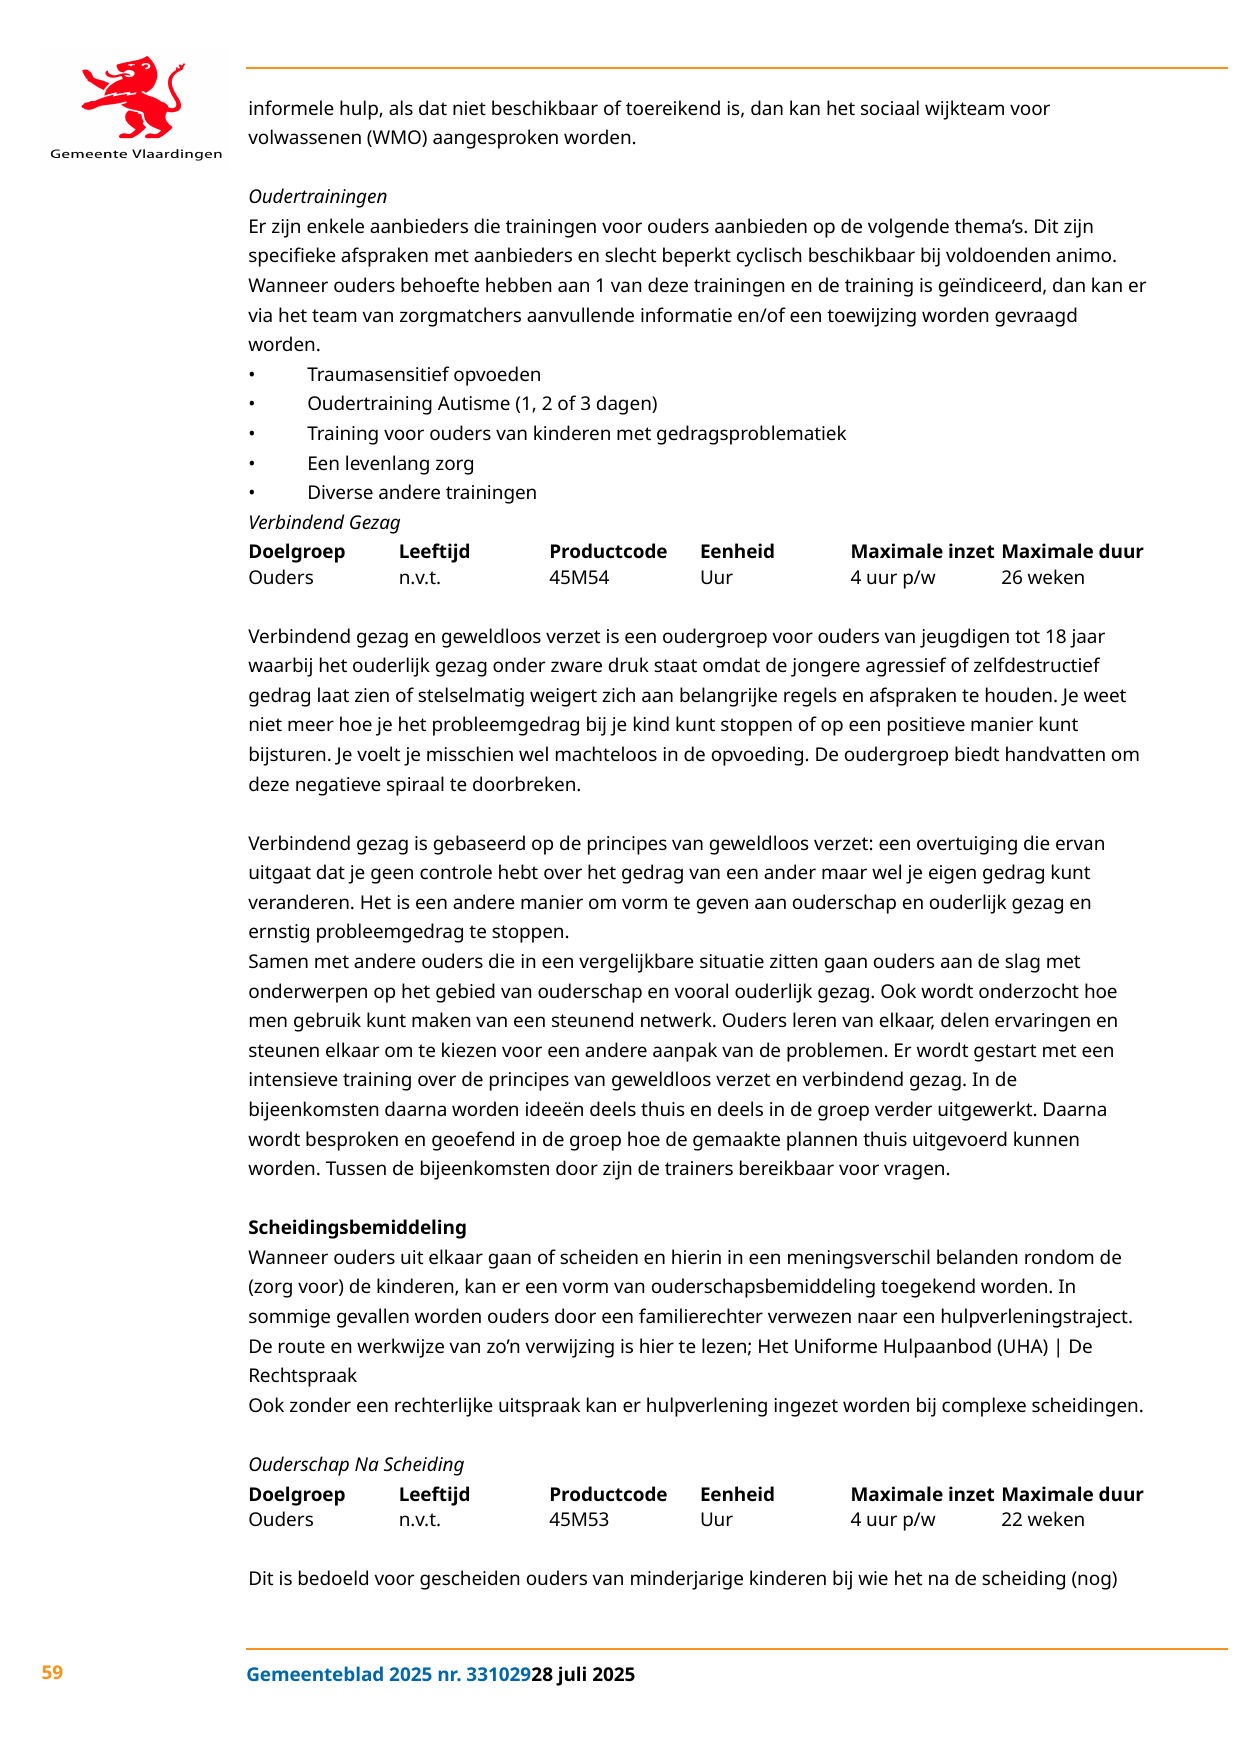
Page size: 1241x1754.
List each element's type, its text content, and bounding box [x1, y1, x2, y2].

table_header Productcode [549, 539, 700, 564]
list Training voor ouders van kinderen met gedragsproblematiek [248, 420, 1152, 446]
list Oudertraining Autisme (1, 2 of 3 dagen) [248, 391, 1152, 416]
table_cell n.v.t. [399, 1507, 549, 1532]
table_header Maximale inzet [850, 539, 1001, 564]
table_cell Ouders [248, 564, 398, 590]
picture [41, 47, 231, 172]
table_cell Uur [700, 564, 850, 590]
table_header Maximale duur [1001, 1481, 1152, 1507]
table_cell 45M54 [549, 564, 700, 590]
table_header Leeftijd [399, 539, 549, 564]
text Er zijn enkele aanbieders die trainingen voor ouders aanbieden op de volgende thema’s. Dit zijn specifieke afspraken met aanbieders en slecht beperkt cyclisch beschikbaar bij voldoenden animo. Wanneer ouders behoefte hebben aan 1 van deze trainingen en de training is geïndiceerd, dan kan er via het team van zorgmatchers aanvullende informatie en/of een toewijzing worden gevraagd worden. [248, 213, 1152, 357]
text Ouderschap Na Scheiding [248, 1451, 1152, 1477]
table_header Maximale duur [1001, 539, 1152, 564]
table_header Doelgroep [248, 539, 398, 564]
table_cell 26 weken [1001, 564, 1152, 590]
text Verbindend Gezag [248, 509, 1152, 535]
table_cell 4 uur p/w [850, 564, 1001, 590]
list Diverse andere trainingen [248, 479, 1152, 505]
list Traumasensitief opvoeden [248, 361, 1152, 387]
table_cell 45M53 [549, 1507, 700, 1532]
text Wanneer ouders uit elkaar gaan of scheiden en hierin in een meningsverschil belanden rondom de (zorg voor) de kinderen, kan er een vorm van ouderschapsbemiddeling toegekend worden. In sommige gevallen worden ouders door een familierechter verwezen naar een hulpverleningstraject. De route en werkwijze van zo’n verwijzing is hier te lezen; Het Uniforme Hulpaanbod (UHA) | De Rechtspraak [248, 1244, 1152, 1388]
table_cell n.v.t. [399, 564, 549, 590]
text Oudertrainingen [248, 183, 1152, 209]
text Scheidingsbemiddeling [248, 1214, 1152, 1240]
text Samen met andere ouders die in een vergelijkbare situatie zitten gaan ouders aan de slag met onderwerpen op het gebied van ouderschap en vooral ouderlijk gezag. Ook wordt onderzocht hoe men gebruik kunt maken van een steunend netwerk. Ouders leren van elkaar, delen ervaringen en steunen elkaar om te kiezen voor een andere aanpak van de problemen. Er wordt gestart met een intensieve training over de principes van geweldloos verzet en verbindend gezag. In de bijeenkomsten daarna worden ideeën deels thuis en deels in de groep verder uitgewerkt. Daarna wordt besproken en geoefend in de groep hoe de gemaakte plannen thuis uitgevoerd kunnen worden. Tussen de bijeenkomsten door zijn de trainers bereikbaar voor vragen. [248, 948, 1152, 1181]
text Dit is bedoeld voor gescheiden ouders van minderjarige kinderen bij wie het na de scheiding (nog) [248, 1565, 1152, 1591]
table_cell 4 uur p/w [850, 1507, 1001, 1532]
text Verbindend gezag is gebaseerd op de principes van geweldloos verzet: een overtuiging die ervan uitgaat dat je geen controle hebt over het gedrag van een ander maar wel je eigen gedrag kunt veranderen. Het is een andere manier om vorm te geven aan ouderschap en ouderlijk gezag en ernstig probleemgedrag te stoppen. [248, 830, 1152, 944]
list Een levenlang zorg [248, 450, 1152, 476]
table_header Doelgroep [248, 1481, 398, 1507]
table_cell Ouders [248, 1507, 398, 1532]
table_header Eenheid [700, 1481, 850, 1507]
table_header Productcode [549, 1481, 700, 1507]
text informele hulp, als dat niet beschikbaar of toereikend is, dan kan het sociaal wijkteam voor volwassenen (WMO) aangesproken worden. [248, 95, 1152, 150]
table_header Maximale inzet [850, 1481, 1001, 1507]
text Verbindend gezag en geweldloos verzet is een oudergroep voor ouders van jeugdigen tot 18 jaar waarbij het ouderlijk gezag onder zware druk staat omdat de jongere agressief of zelfdestructief gedrag laat zien of stelselmatig weigert zich aan belangrijke regels en afspraken te houden. Je weet niet meer hoe je het probleemgedrag bij je kind kunt stoppen of op een positieve manier kunt bijsturen. Je voelt je misschien wel machteloos in de opvoeding. De oudergroep biedt handvatten om deze negatieve spiraal te doorbreken. [248, 623, 1152, 797]
text Ook zonder een rechterlijke uitspraak kan er hulpverlening ingezet worden bij complexe scheidingen. [248, 1392, 1152, 1418]
table_cell 22 weken [1001, 1507, 1152, 1532]
table_header Eenheid [700, 539, 850, 564]
table_cell Uur [700, 1507, 850, 1532]
table_header Leeftijd [399, 1481, 549, 1507]
